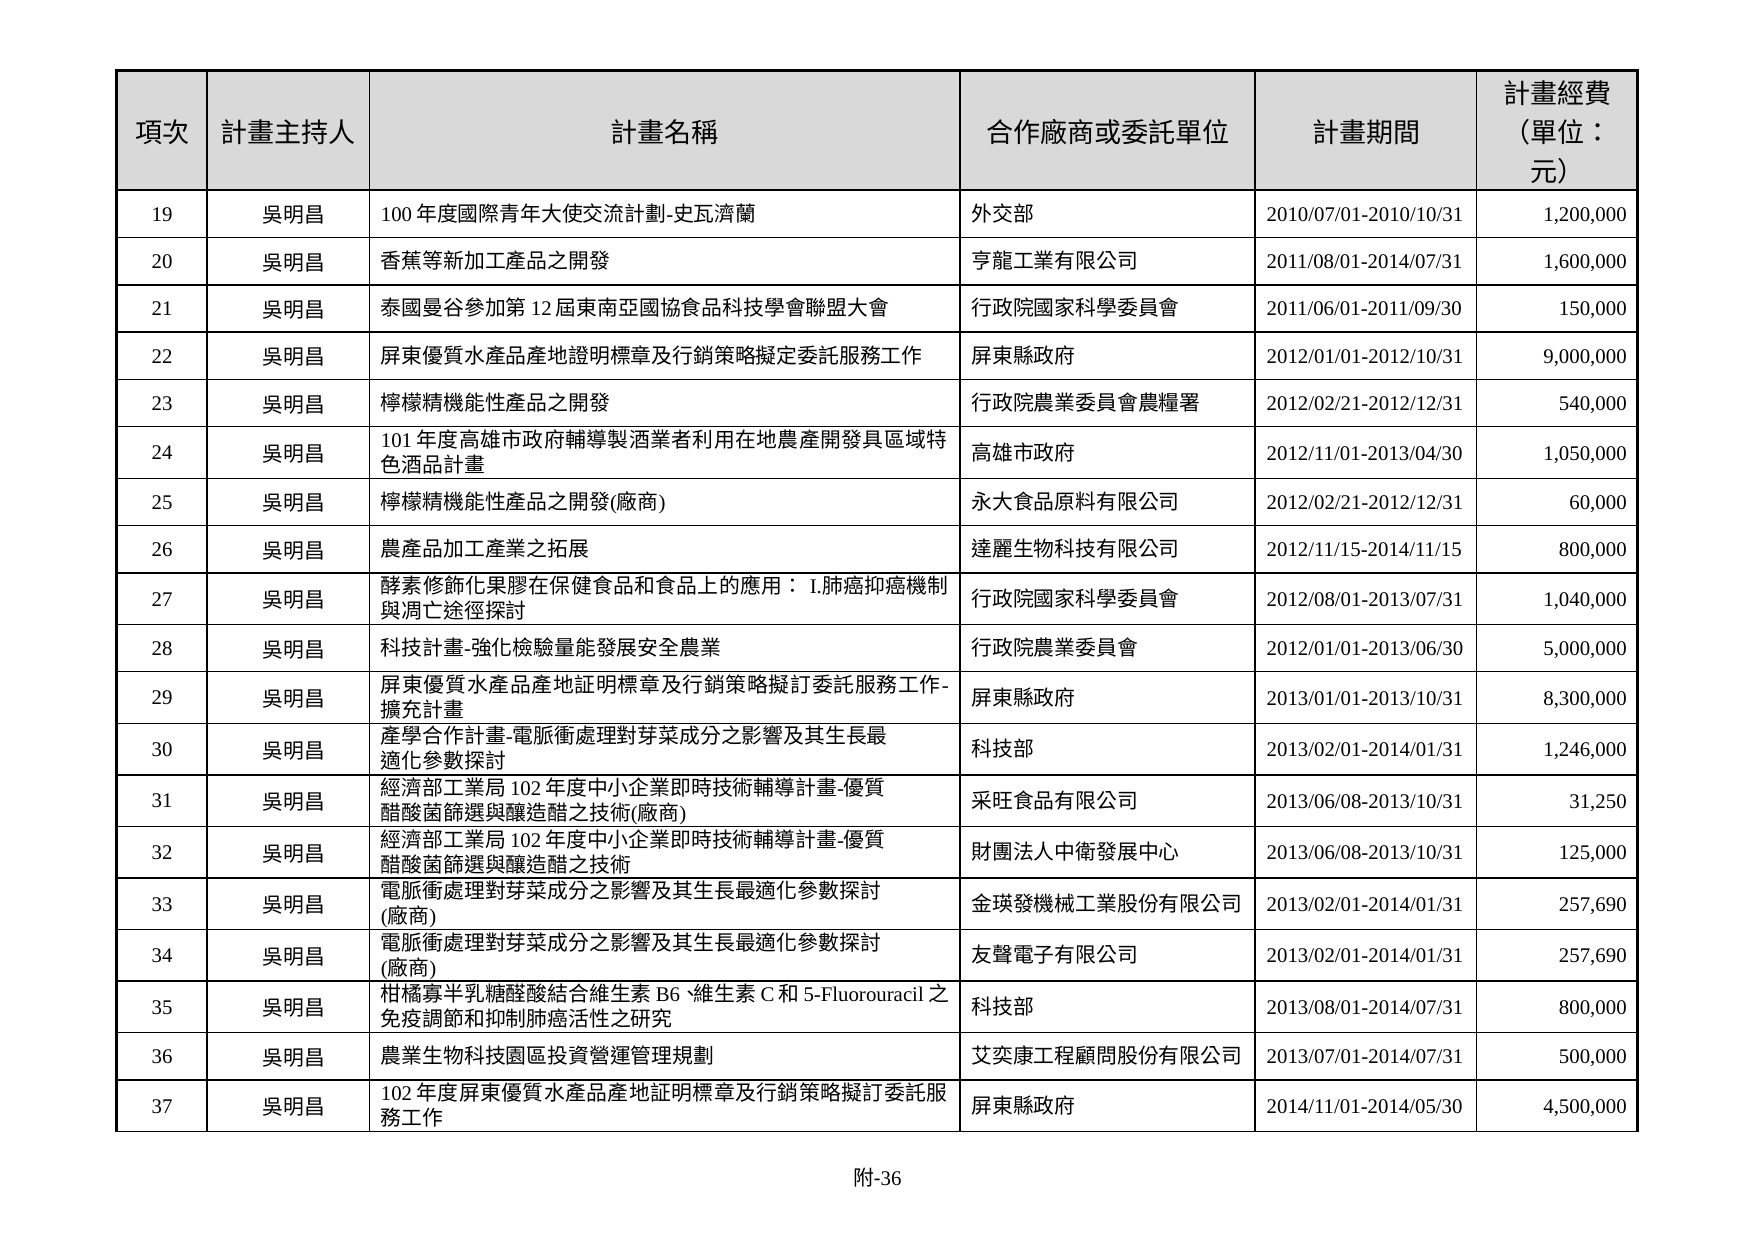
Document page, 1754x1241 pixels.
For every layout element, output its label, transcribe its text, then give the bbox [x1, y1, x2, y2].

table_cell 財團法人中衛發展中心 [961, 827, 1254, 877]
table_cell 4,500,000 [1477, 1081, 1636, 1131]
table_cell 友聲電子有限公司 [961, 930, 1254, 980]
table_cell 金瑛發機械工業股份有限公司 [961, 879, 1254, 929]
table_cell 500,000 [1477, 1033, 1636, 1079]
table_cell 農產品加工產業之拓展 [370, 526, 959, 572]
table_cell 高雄市政府 [961, 427, 1254, 477]
table_cell 27 [118, 574, 206, 623]
table_cell 經濟部工業局102年度中小企業即時技術輔導計畫-優質 醋酸菌篩選與釀造醋之技術(廠商) [370, 776, 959, 826]
table_cell 吳明昌 [208, 827, 369, 877]
table_cell 行政院國家科學委員會 [961, 286, 1254, 331]
table_cell 產學合作計畫-電脈衝處理對芽菜成分之影響及其生長最 適化參數探討 [370, 724, 959, 774]
table_cell 2013/07/01-2014/07/31 [1256, 1033, 1476, 1079]
table_cell 2012/02/21-2012/12/31 [1256, 479, 1476, 525]
table_cell 2013/02/01-2014/01/31 [1256, 930, 1476, 980]
table_cell 吳明昌 [208, 1033, 369, 1079]
table_cell 吳明昌 [208, 238, 369, 284]
table_cell 26 [118, 526, 206, 572]
table_cell 屏東優質水產品產地証明標章及行銷策略擬訂委託服務工作-擴充計畫 [370, 672, 959, 722]
table_cell 達麗生物科技有限公司 [961, 526, 1254, 572]
table_cell 吳明昌 [208, 672, 369, 722]
table_cell 吳明昌 [208, 526, 369, 572]
table_cell 31,250 [1477, 776, 1636, 826]
table_cell 吳明昌 [208, 427, 369, 477]
table_cell 32 [118, 827, 206, 877]
table_header 計畫名稱 [370, 72, 959, 189]
table_cell 吳明昌 [208, 479, 369, 525]
table_cell 屏東縣政府 [961, 1081, 1254, 1131]
table_cell 2012/01/01-2012/10/31 [1256, 333, 1476, 378]
table_cell 屏東縣政府 [961, 333, 1254, 378]
table_cell 吳明昌 [208, 724, 369, 774]
table_cell 30 [118, 724, 206, 774]
table_cell 257,690 [1477, 879, 1636, 929]
table_cell 2012/01/01-2013/06/30 [1256, 625, 1476, 671]
table_cell 1,200,000 [1477, 191, 1636, 237]
table_cell 22 [118, 333, 206, 378]
table_cell 1,040,000 [1477, 574, 1636, 623]
table_cell 電脈衝處理對芽菜成分之影響及其生長最適化參數探討 (廠商) [370, 879, 959, 929]
table_cell 科技部 [961, 982, 1254, 1032]
table_cell 800,000 [1477, 982, 1636, 1032]
table_cell 永大食品原料有限公司 [961, 479, 1254, 525]
table_cell 柑橘寡半乳糖醛酸結合維生素B6、維生素C和5-Fluorouracil之免疫調節和抑制肺癌活性之研究 [370, 982, 959, 1032]
table_cell 吳明昌 [208, 930, 369, 980]
table_cell 1,600,000 [1477, 238, 1636, 284]
table_cell 屏東縣政府 [961, 672, 1254, 722]
table_cell 吳明昌 [208, 574, 369, 623]
table_cell 34 [118, 930, 206, 980]
table_cell 5,000,000 [1477, 625, 1636, 671]
table_cell 酵素修飾化果膠在保健食品和食品上的應用： I.肺癌抑癌機制與凋亡途徑探討 [370, 574, 959, 623]
table_cell 2011/06/01-2011/09/30 [1256, 286, 1476, 331]
table_cell 亨龍工業有限公司 [961, 238, 1254, 284]
table_cell 檸檬精機能性產品之開發(廠商) [370, 479, 959, 525]
table_cell 行政院國家科學委員會 [961, 574, 1254, 623]
table_cell 60,000 [1477, 479, 1636, 525]
table_cell 2013/06/08-2013/10/31 [1256, 827, 1476, 877]
table_cell 800,000 [1477, 526, 1636, 572]
table_cell 29 [118, 672, 206, 722]
table_cell 100年度國際青年大使交流計劃-史瓦濟蘭 [370, 191, 959, 237]
table_cell 2012/02/21-2012/12/31 [1256, 380, 1476, 426]
table_header 計畫主持人 [208, 72, 369, 189]
table_cell 2014/11/01-2014/05/30 [1256, 1081, 1476, 1131]
table_cell 28 [118, 625, 206, 671]
table_cell 33 [118, 879, 206, 929]
table_cell 20 [118, 238, 206, 284]
table_cell 吳明昌 [208, 879, 369, 929]
table_cell 150,000 [1477, 286, 1636, 331]
table_cell 101年度高雄市政府輔導製酒業者利用在地農產開發具區域特色酒品計畫 [370, 427, 959, 477]
table_cell 行政院農業委員會 [961, 625, 1254, 671]
table_cell 2013/01/01-2013/10/31 [1256, 672, 1476, 722]
table_cell 257,690 [1477, 930, 1636, 980]
table_header 項次 [118, 72, 206, 189]
table_cell 2011/08/01-2014/07/31 [1256, 238, 1476, 284]
table_cell 8,300,000 [1477, 672, 1636, 722]
table_cell 檸檬精機能性產品之開發 [370, 380, 959, 426]
table_cell 泰國曼谷參加第12屆東南亞國協食品科技學會聯盟大會 [370, 286, 959, 331]
table_cell 屏東優質水產品產地證明標章及行銷策略擬定委託服務工作 [370, 333, 959, 378]
table_cell 1,246,000 [1477, 724, 1636, 774]
table_cell 艾奕康工程顧問股份有限公司 [961, 1033, 1254, 1079]
table_cell 2010/07/01-2010/10/31 [1256, 191, 1476, 237]
table_cell 25 [118, 479, 206, 525]
table_cell 電脈衝處理對芽菜成分之影響及其生長最適化參數探討 (廠商) [370, 930, 959, 980]
table_cell 21 [118, 286, 206, 331]
table_cell 23 [118, 380, 206, 426]
table_cell 采旺食品有限公司 [961, 776, 1254, 826]
table_header 計畫期間 [1256, 72, 1476, 189]
table_cell 1,050,000 [1477, 427, 1636, 477]
table_cell 吳明昌 [208, 286, 369, 331]
table_cell 吳明昌 [208, 191, 369, 237]
table_cell 35 [118, 982, 206, 1032]
table_cell 吳明昌 [208, 380, 369, 426]
table_cell 2012/11/01-2013/04/30 [1256, 427, 1476, 477]
table_cell 19 [118, 191, 206, 237]
table_cell 31 [118, 776, 206, 826]
table_cell 24 [118, 427, 206, 477]
table_cell 科技計畫-強化檢驗量能發展安全農業 [370, 625, 959, 671]
table_cell 吳明昌 [208, 776, 369, 826]
table_cell 2013/02/01-2014/01/31 [1256, 724, 1476, 774]
table_cell 香蕉等新加工產品之開發 [370, 238, 959, 284]
table_cell 科技部 [961, 724, 1254, 774]
table_cell 37 [118, 1081, 206, 1131]
table_cell 2013/08/01-2014/07/31 [1256, 982, 1476, 1032]
table_cell 9,000,000 [1477, 333, 1636, 378]
table_cell 2012/11/15-2014/11/15 [1256, 526, 1476, 572]
table_cell 經濟部工業局102年度中小企業即時技術輔導計畫-優質 醋酸菌篩選與釀造醋之技術 [370, 827, 959, 877]
table_header 計畫經費 （單位：元） [1477, 72, 1636, 189]
table_cell 540,000 [1477, 380, 1636, 426]
table_cell 行政院農業委員會農糧署 [961, 380, 1254, 426]
table_cell 吳明昌 [208, 625, 369, 671]
table_cell 2013/06/08-2013/10/31 [1256, 776, 1476, 826]
table_cell 102年度屏東優質水產品產地証明標章及行銷策略擬訂委託服務工作 [370, 1081, 959, 1131]
table_cell 農業生物科技園區投資營運管理規劃 [370, 1033, 959, 1079]
table_cell 外交部 [961, 191, 1254, 237]
table_cell 36 [118, 1033, 206, 1079]
table_cell 吳明昌 [208, 333, 369, 378]
table_cell 吳明昌 [208, 1081, 369, 1131]
table_cell 2012/08/01-2013/07/31 [1256, 574, 1476, 623]
table_cell 125,000 [1477, 827, 1636, 877]
table_header 合作廠商或委託單位 [961, 72, 1254, 189]
table_cell 吳明昌 [208, 982, 369, 1032]
table_cell 2013/02/01-2014/01/31 [1256, 879, 1476, 929]
